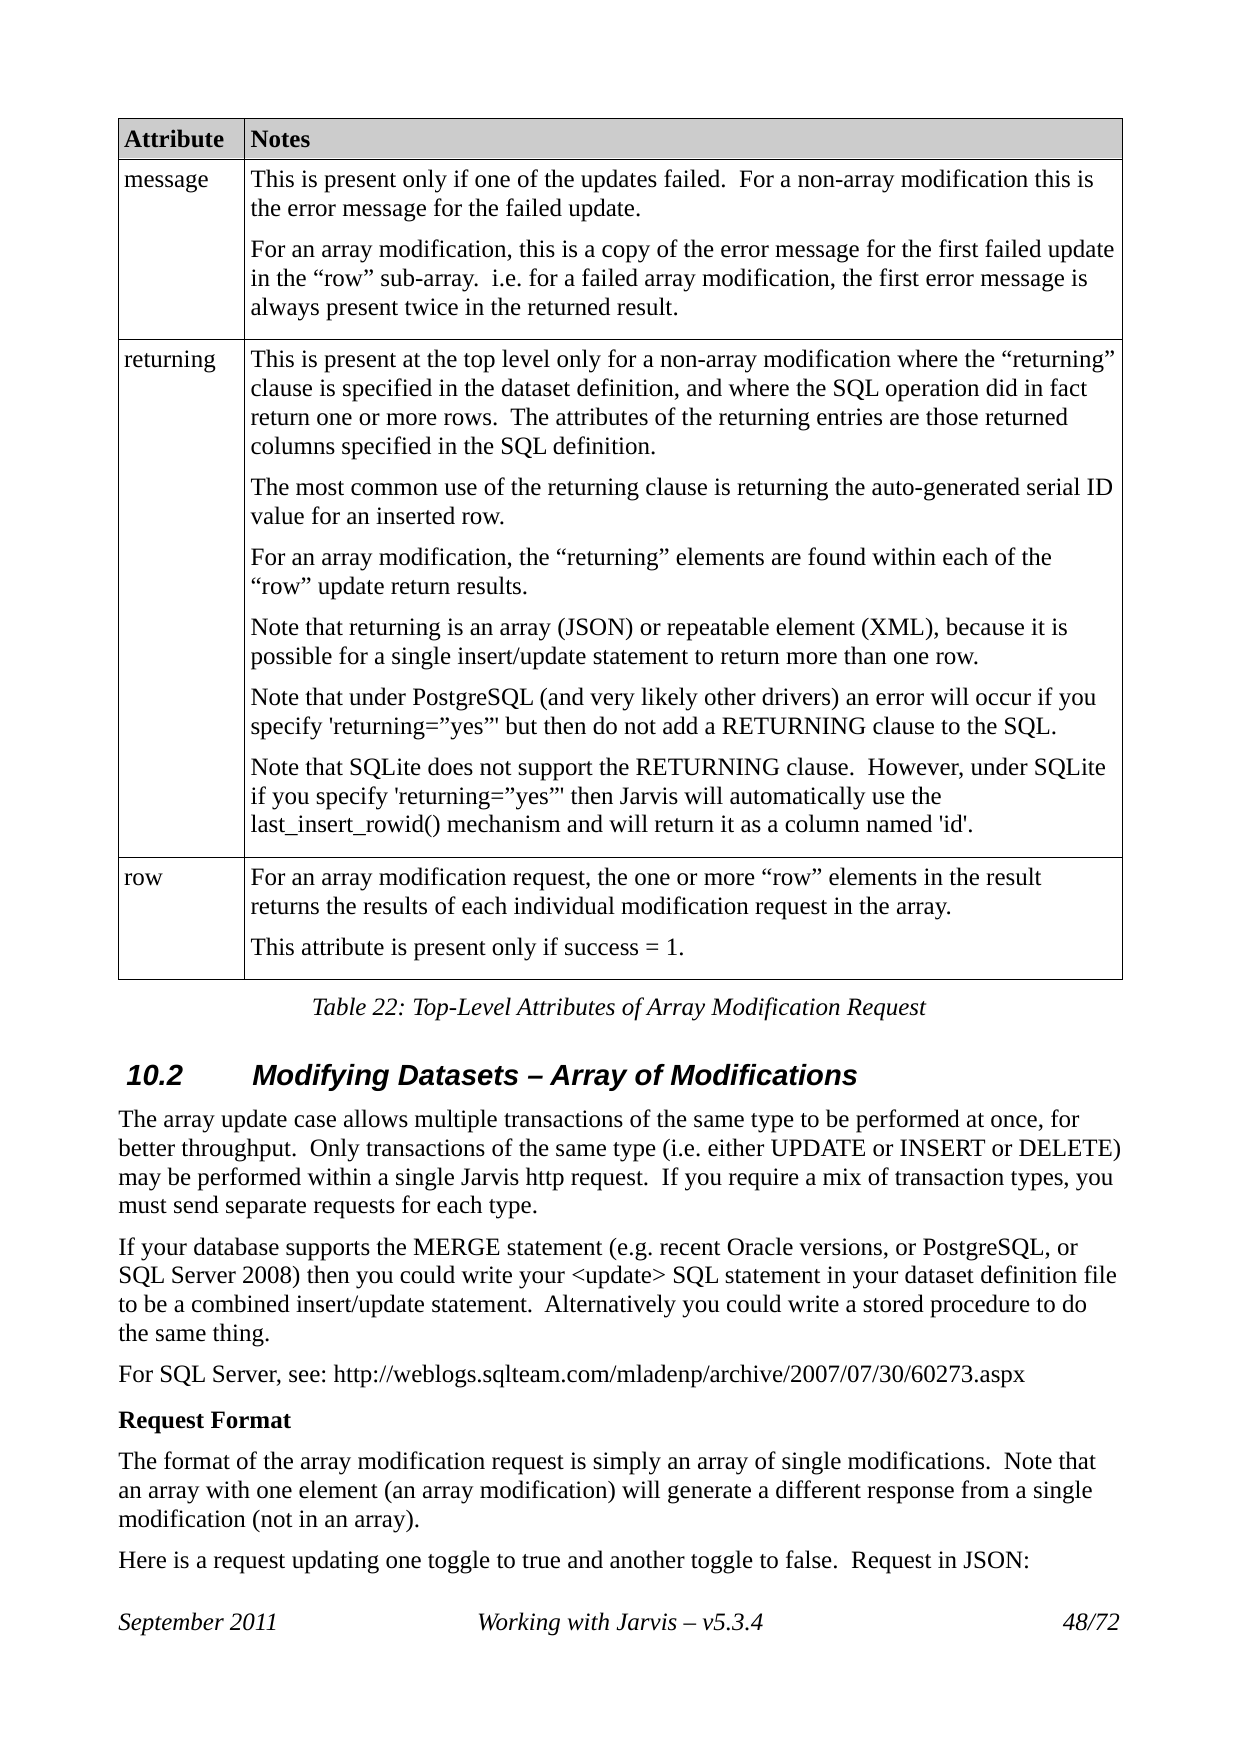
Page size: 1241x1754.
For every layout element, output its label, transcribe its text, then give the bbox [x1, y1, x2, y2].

text The array update case allows multiple transactions of the same type to be performed at once, for better throughput. Only transactions of the same type (i.e. either UPDATE or INSERT or DELETE) may be performed within a single Jarvis http request. If you require a mix of transaction types, you must send separate requests for each type. [118, 1104, 1122, 1219]
text If your database supports the MERGE statement (e.g. recent Oracle versions, or PostgreSQL, or SQL Server 2008) then you could write your <update> SQL statement in your dataset definition file to be a combined insert/update statement. Alternatively you could write a stored procedure to do the same thing. [118, 1232, 1122, 1347]
text For SQL Server, see: http://weblogs.sqlteam.com/mladenp/archive/2007/07/30/60273.aspx [118, 1359, 1122, 1388]
table_cell row [119, 858, 244, 979]
subtitle Request Format [118, 1405, 1122, 1434]
subtitle Modifying Datasets – Array of Modifications [118, 1058, 1122, 1092]
table_header Attribute [119, 119, 244, 158]
table_cell For an array modification request, the one or more “row” elements in the result returns the results of each individual modification request in the array. This attribute is present only if success = 1. [245, 858, 1122, 979]
table_cell This is present at the top level only for a non-array modification where the “returning” clause is specified in the dataset definition, and where the SQL operation did in fact return one or more rows. The attributes of the returning entries are those returned columns specified in the SQL definition. The most common use of the returning clause is returning the auto-generated serial ID value for an inserted row. For an array modification, the “returning” elements are found within each of the “row” update return results. Note that returning is an array (JSON) or repeatable element (XML), because it is possible for a single insert/update statement to return more than one row. Note that under PostgreSQL (and very likely other drivers) an error will occur if you specify 'returning=”yes”' but then do not add a RETURNING clause to the SQL. Note that SQLite does not support the RETURNING clause. However, under SQLite if you specify 'returning=”yes”' then Jarvis will automatically use the last_insert_rowid() mechanism and will return it as a column named 'id'. [245, 340, 1122, 857]
table_cell This is present only if one of the updates failed. For a non-array modification this is the error message for the failed update. For an array modification, this is a copy of the error message for the first failed update in the “row” sub-array. i.e. for a failed array modification, the first error message is always present twice in the returned result. [245, 160, 1122, 339]
text Here is a request updating one toggle to true and another toggle to false. Request in JSON: [118, 1545, 1122, 1574]
table_header Notes [245, 119, 1122, 158]
table_cell returning [119, 340, 244, 857]
table_cell message [119, 160, 244, 339]
text Table 22: Top-Level Attributes of Array Modification Request [118, 992, 1122, 1021]
text The format of the array modification request is simply an array of single modifications. Note that an array with one element (an array modification) will generate a different response from a single modification (not in an array). [118, 1446, 1122, 1533]
